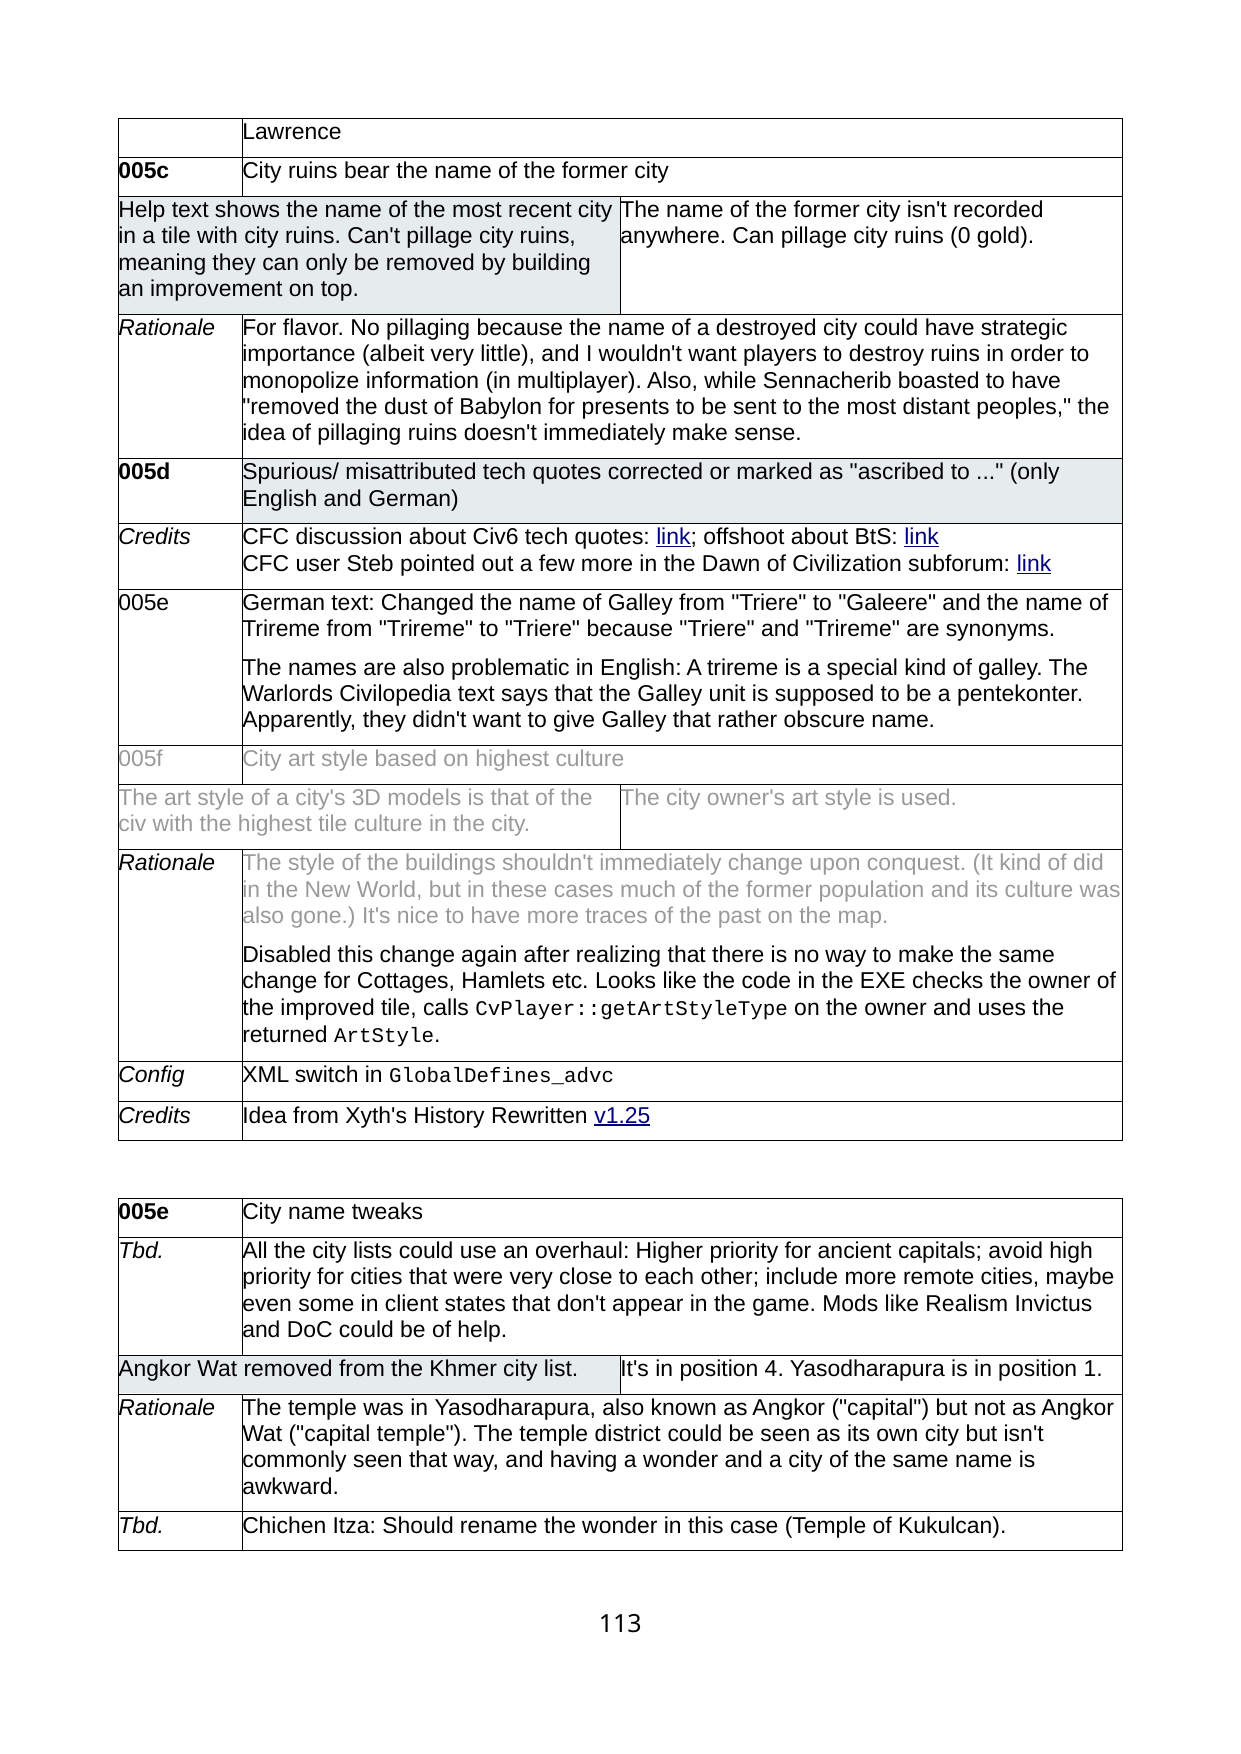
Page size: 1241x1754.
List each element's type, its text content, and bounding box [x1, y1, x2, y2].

table_cell CFC discussion about Civ6 tech quotes: link; offshoot about BtS: link CFC user Steb pointed out a few more in the Dawn of Civilization subforum: link [243, 524, 1122, 588]
table_cell Chichen Itza: Should rename the wonder in this case (Temple of Kukulcan). [243, 1512, 1122, 1550]
table_cell Rationale [119, 850, 242, 1061]
table_cell City art style based on highest culture [243, 746, 1122, 784]
table_cell Credits [119, 1102, 242, 1140]
table_cell XML switch in GlobalDefines_advc [243, 1062, 1122, 1101]
table_cell The temple was in Yasodharapura, also known as Angkor ("capital") but not as Angkor Wat ("capital temple"). The temple district could be seen as its own city but isn't commonly seen that way, and having a wonder and a city of the same name is awkward. [243, 1395, 1122, 1511]
table_cell German text: Changed the name of Galley from "Triere" to "Galeere" and the name of Trireme from "Trireme" to "Triere" because "Triere" and "Trireme" are synonyms. The names are also problematic in English: A trireme is a special kind of galley. The Warlords Civilopedia text says that the Galley unit is supposed to be a pentekonter. Apparently, they didn't want to give Galley that rather obscure name. [243, 590, 1122, 745]
table_cell Config [119, 1062, 242, 1101]
table_cell The style of the buildings shouldn't immediately change upon conquest. (It kind of did in the New World, but in these cases much of the former population and its culture was also gone.) It's nice to have more traces of the past on the map. Disabled this change again after realizing that there is no way to make the same change for Cottages, Hamlets etc. Looks like the code in the EXE checks the owner of the improved tile, calls CvPlayer::getArtStyleType on the owner and uses the returned ArtStyle. [243, 850, 1122, 1061]
table_cell For flavor. No pillaging because the name of a destroyed city could have strategic importance (albeit very little), and I wouldn't want players to destroy ruins in order to monopolize information (in multiplayer). Also, while Sennacherib boasted to have "removed the dust of Babylon for presents to be sent to the most distant peoples," the idea of pillaging ruins doesn't immediately make sense. [243, 315, 1122, 458]
table_cell Spurious/ misattributed tech quotes corrected or marked as "ascribed to ..." (only English and German) [243, 459, 1122, 523]
table_header City name tweaks [243, 1199, 1122, 1237]
table_cell Lawrence [243, 119, 1122, 157]
table_cell 005e [119, 590, 242, 745]
table_cell Rationale [119, 1395, 242, 1511]
table_cell 005c [119, 158, 242, 196]
table_cell Angkor Wat removed from the Khmer city list. [119, 1356, 620, 1393]
table_cell 005f [119, 746, 242, 784]
table_cell Help text shows the name of the most recent city in a tile with city ruins. Can't pillage city ruins, meaning they can only be removed by building an improvement on top. [119, 197, 620, 314]
table_cell Rationale [119, 315, 242, 458]
table_cell It's in position 4. Yasodharapura is in position 1. [621, 1356, 1122, 1393]
table_cell Tbd. [119, 1238, 242, 1355]
table_cell 005d [119, 459, 242, 523]
table_cell City ruins bear the name of the former city [243, 158, 1122, 196]
table_header 005e [119, 1199, 242, 1237]
table_cell All the city lists could use an overhaul: Higher priority for ancient capitals; avoid high priority for cities that were very close to each other; include more remote cities, maybe even some in client states that don't appear in the game. Mods like Realism Invictus and DoC could be of help. [243, 1238, 1122, 1355]
table_cell Credits [119, 524, 242, 588]
table_cell The name of the former city isn't recorded anywhere. Can pillage city ruins (0 gold). [621, 197, 1122, 314]
table_cell Idea from Xyth's History Rewritten v1.25 [243, 1102, 1122, 1140]
table_cell Tbd. [119, 1512, 242, 1550]
table_cell The city owner's art style is used. [621, 785, 1122, 849]
table_cell [119, 119, 242, 157]
table_cell The art style of a city's 3D models is that of the civ with the highest tile culture in the city. [119, 785, 620, 849]
